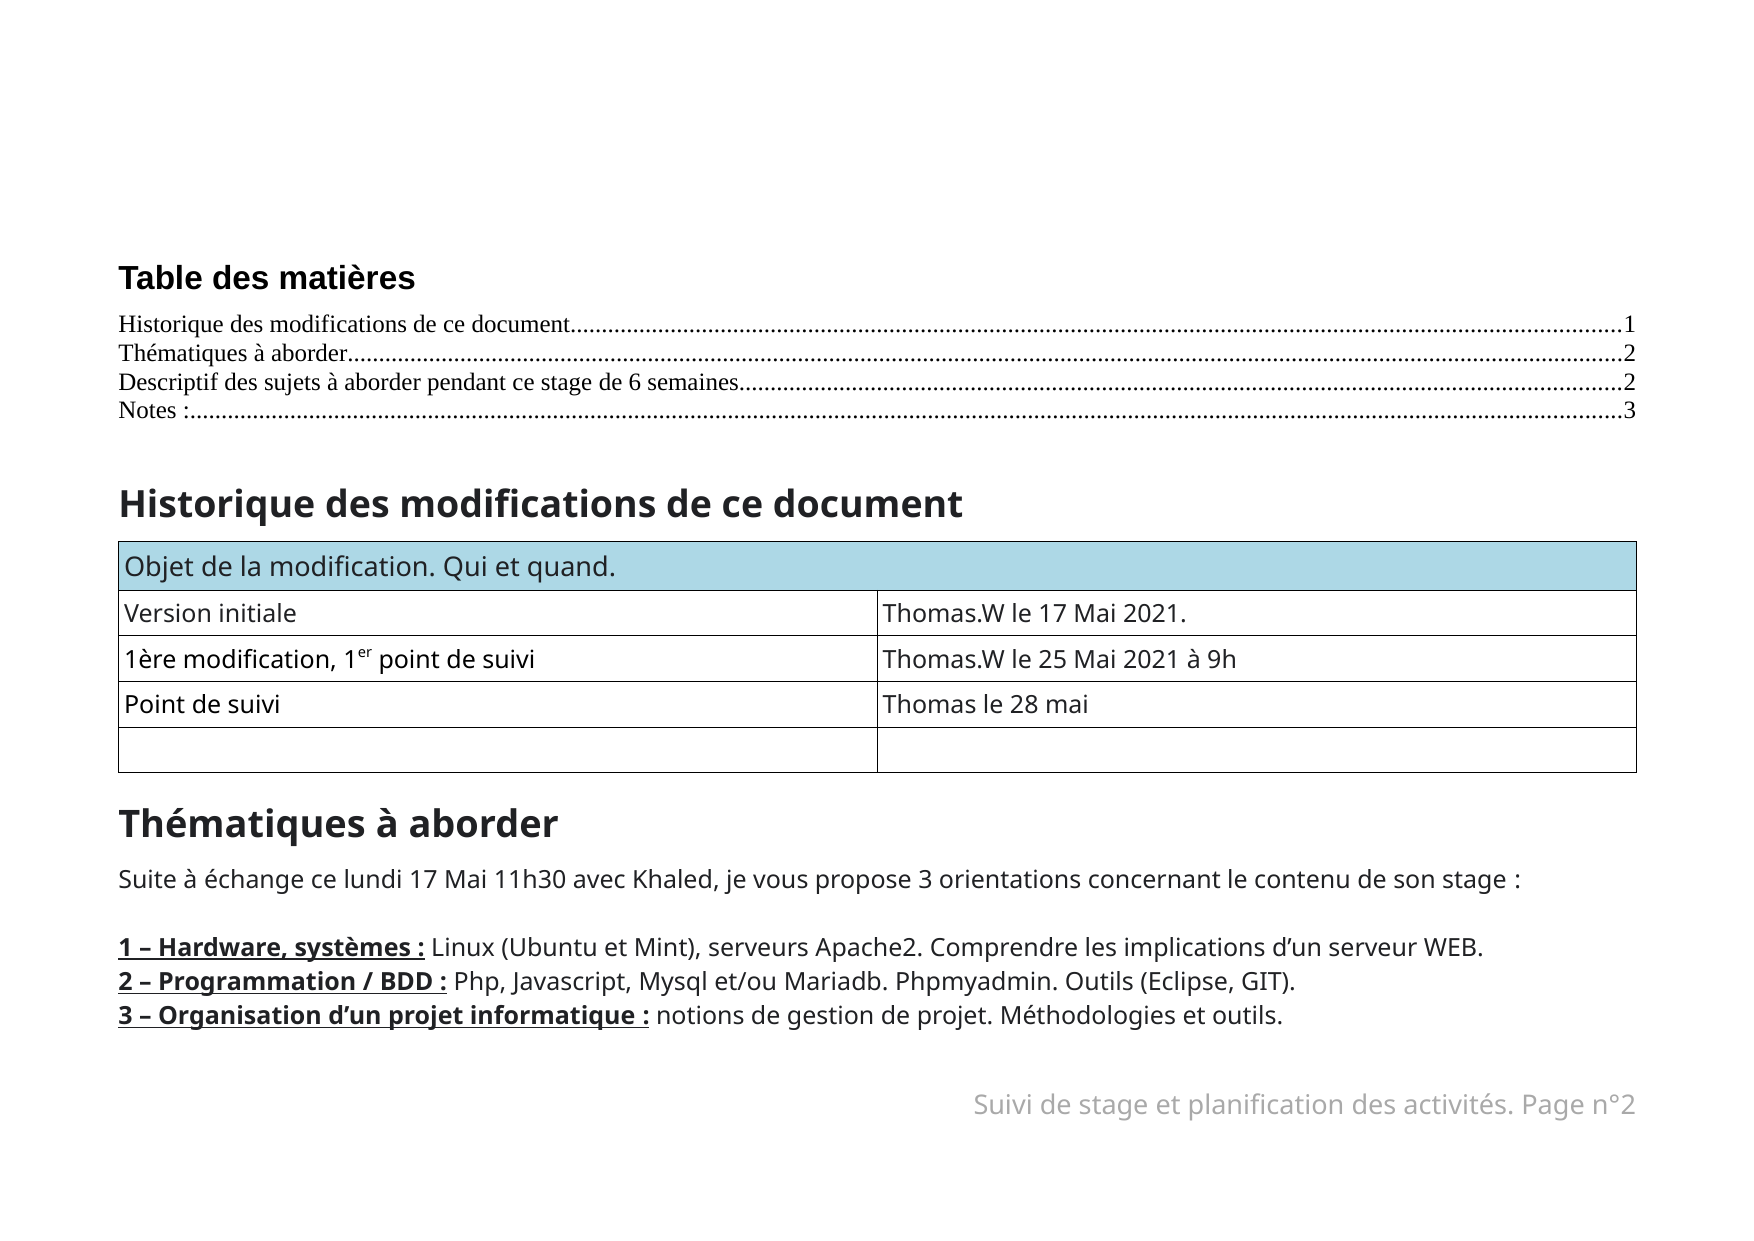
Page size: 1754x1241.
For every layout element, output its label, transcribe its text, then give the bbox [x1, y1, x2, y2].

table_cell Thomas.W le 25 Mai 2021 à 9h [878, 636, 1636, 681]
table_cell [119, 728, 877, 772]
table_cell [878, 728, 1636, 772]
subtitle Thématiques à aborder [118, 797, 1636, 849]
text 2 – Programmation / BDD : Php, Javascript, Mysql et/ou Mariadb. Phpmyadmin. Outils (Eclipse, GIT). [118, 964, 1636, 998]
text 3 – Organisation d’un projet informatique : notions de gestion de projet. Méthodologies et outils. [118, 998, 1636, 1032]
text Notes : 3 [118, 395, 1636, 424]
subtitle Historique des modifications de ce document [118, 478, 1636, 529]
text Suite à échange ce lundi 17 Mai 11h30 avec Khaled, je vous propose 3 orientations concernant le contenu de son stage : [118, 862, 1636, 896]
subtitle Table des matières [118, 258, 1636, 297]
table_cell Thomas.W le 17 Mai 2021. [878, 591, 1636, 635]
table_cell Thomas le 28 mai [878, 682, 1636, 727]
text Thématiques à aborder 2 [118, 338, 1636, 367]
table_cell 1ère modification, 1er point de suivi [119, 636, 877, 681]
text Historique des modifications de ce document 1 [118, 309, 1636, 338]
table_cell Point de suivi [119, 682, 877, 727]
text 1 – Hardware, systèmes : Linux (Ubuntu et Mint), serveurs Apache2. Comprendre les implications d’un serveur WEB. [118, 930, 1636, 964]
table_header Objet de la modification. Qui et quand. [119, 542, 1636, 590]
table_cell Version initiale [119, 591, 877, 635]
text Descriptif des sujets à aborder pendant ce stage de 6 semaines 2 [118, 367, 1636, 395]
